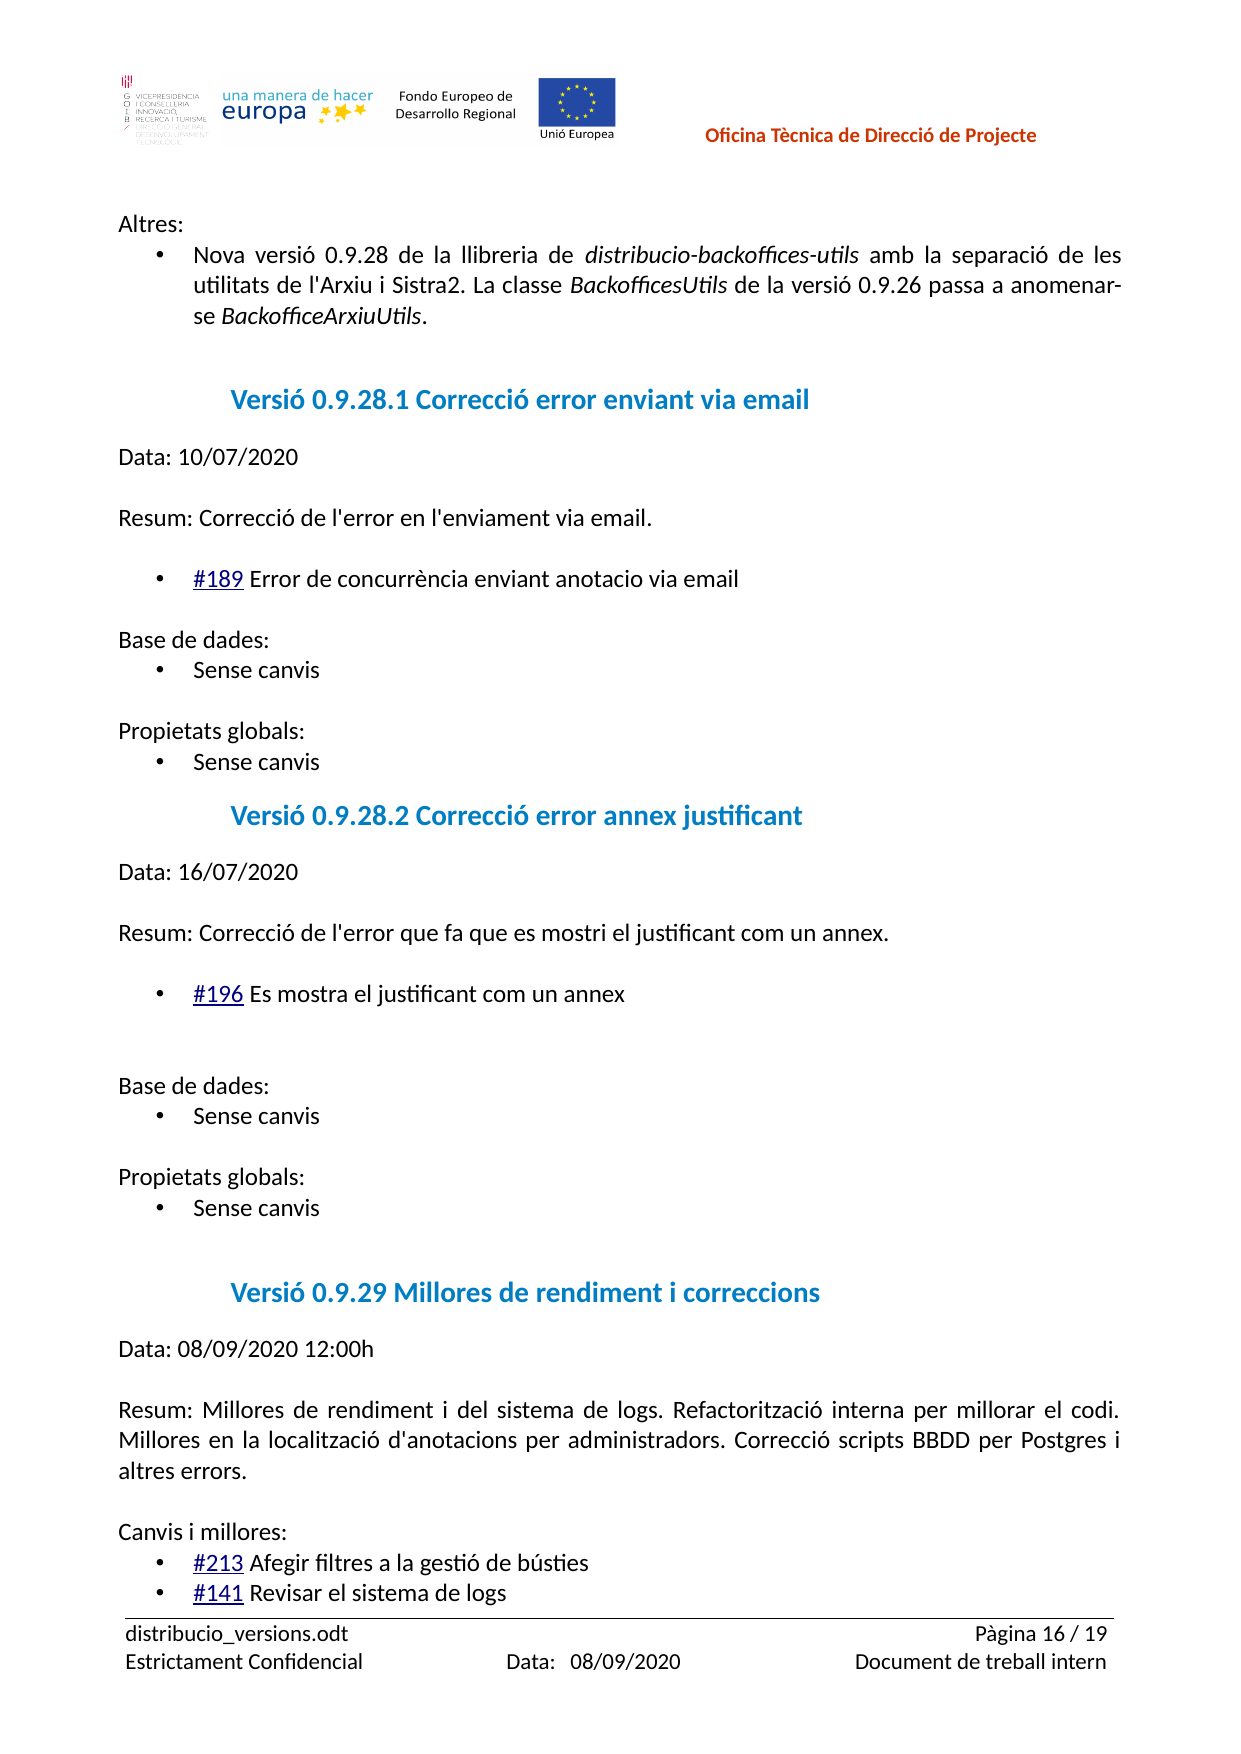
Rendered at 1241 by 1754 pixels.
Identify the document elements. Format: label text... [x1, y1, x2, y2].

subtitle Versió 0.9.28.2 Correcció error annex justificant [153, 797, 1122, 833]
text Data: 08/09/2020 12:00h [118, 1333, 1122, 1363]
list Nova versió 0.9.28 de la llibreria de distribucio-backoffices-utils amb la separació de les utilitats de l'Arxiu i Sistra2. La classe BackofficesUtils de la versió 0.9.26 passa a anomenar-se BackofficeArxiuUtils. [156, 239, 1122, 330]
list Sense canvis [156, 1192, 1122, 1223]
text Propietats globals: [118, 1162, 1122, 1192]
text Canvis i millores: [118, 1516, 1122, 1547]
picture [118, 73, 213, 147]
text Data: 16/07/2020 [118, 856, 1122, 887]
list #196 Es mostra el justificant com un annex [156, 978, 1122, 1009]
list #141 Revisar el sistema de logs [156, 1577, 1122, 1608]
list #189 Error de concurrència enviant anotacio via email [156, 563, 1122, 593]
text Altres: [118, 208, 1122, 239]
text Base de dades: [118, 1070, 1122, 1101]
text Resum: Correcció de l'error que fa que es mostri el justificant com un annex. [118, 917, 1122, 948]
text Resum: Millores de rendiment i del sistema de logs. Refactorització interna per millorar el codi. Millores en la localització d'anotacions per administradors. Correcció scripts BBDD per Postgres i altres errors. [118, 1394, 1122, 1486]
text Propietats globals: [118, 715, 1122, 746]
list Sense canvis [156, 654, 1122, 685]
picture [219, 73, 621, 147]
list Sense canvis [156, 746, 1122, 776]
text Data: 10/07/2020 [118, 441, 1122, 471]
text Resum: Correcció de l'error en l'enviament via email. [118, 502, 1122, 532]
text Base de dades: [118, 624, 1122, 654]
subtitle Versió 0.9.28.1 Correcció error enviant via email [153, 381, 1122, 417]
subtitle Versió 0.9.29 Millores de rendiment i correccions [153, 1274, 1122, 1309]
list #213 Afegir filtres a la gestió de bústies [156, 1547, 1122, 1577]
list Sense canvis [156, 1101, 1122, 1131]
